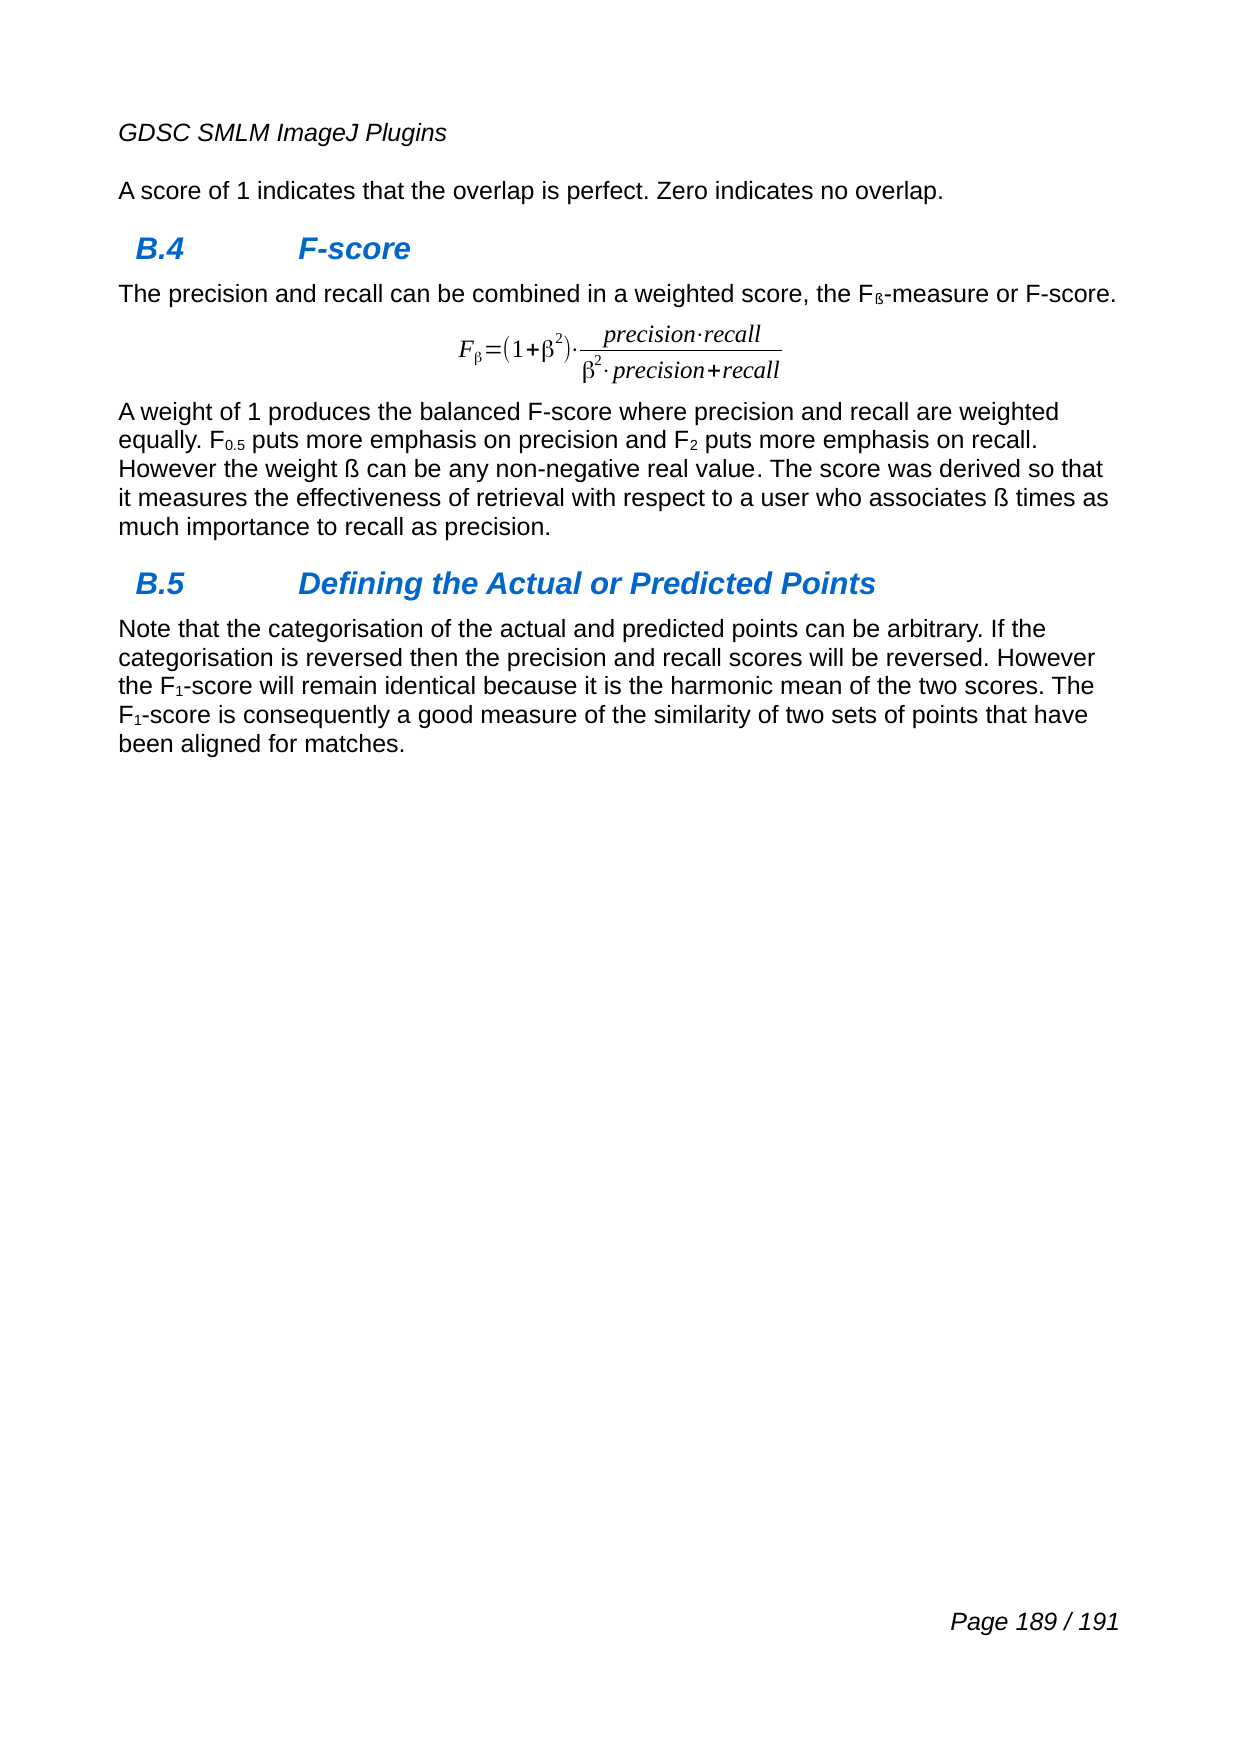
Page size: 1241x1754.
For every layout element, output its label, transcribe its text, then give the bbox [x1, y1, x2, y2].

subtitle F-score [118, 230, 1122, 266]
text A score of 1 indicates that the overlap is perfect. Zero indicates no overlap. [118, 176, 1122, 205]
text Note that the categorisation of the actual and predicted points can be arbitrary. If the categorisation is reversed then the precision and recall scores will be reversed. However the F1-score will remain identical because it is the harmonic mean of the two scores. The F1-score is consequently a good measure of the similarity of two sets of points that have been aligned for matches. [118, 614, 1122, 757]
subtitle Defining the Actual or Predicted Points [118, 565, 1122, 601]
text The precision and recall can be combined in a weighted score, the Fß-measure or F-score. [118, 278, 1122, 308]
text A weight of 1 produces the balanced F-score where precision and recall are weighted equally. F0.5 puts more emphasis on precision and F2 puts more emphasis on recall. However the weight ß can be any non-negative real value. The score was derived so that it measures the effectiveness of retrieval with respect to a user who associates ß times as much importance to recall as precision. [118, 397, 1122, 540]
